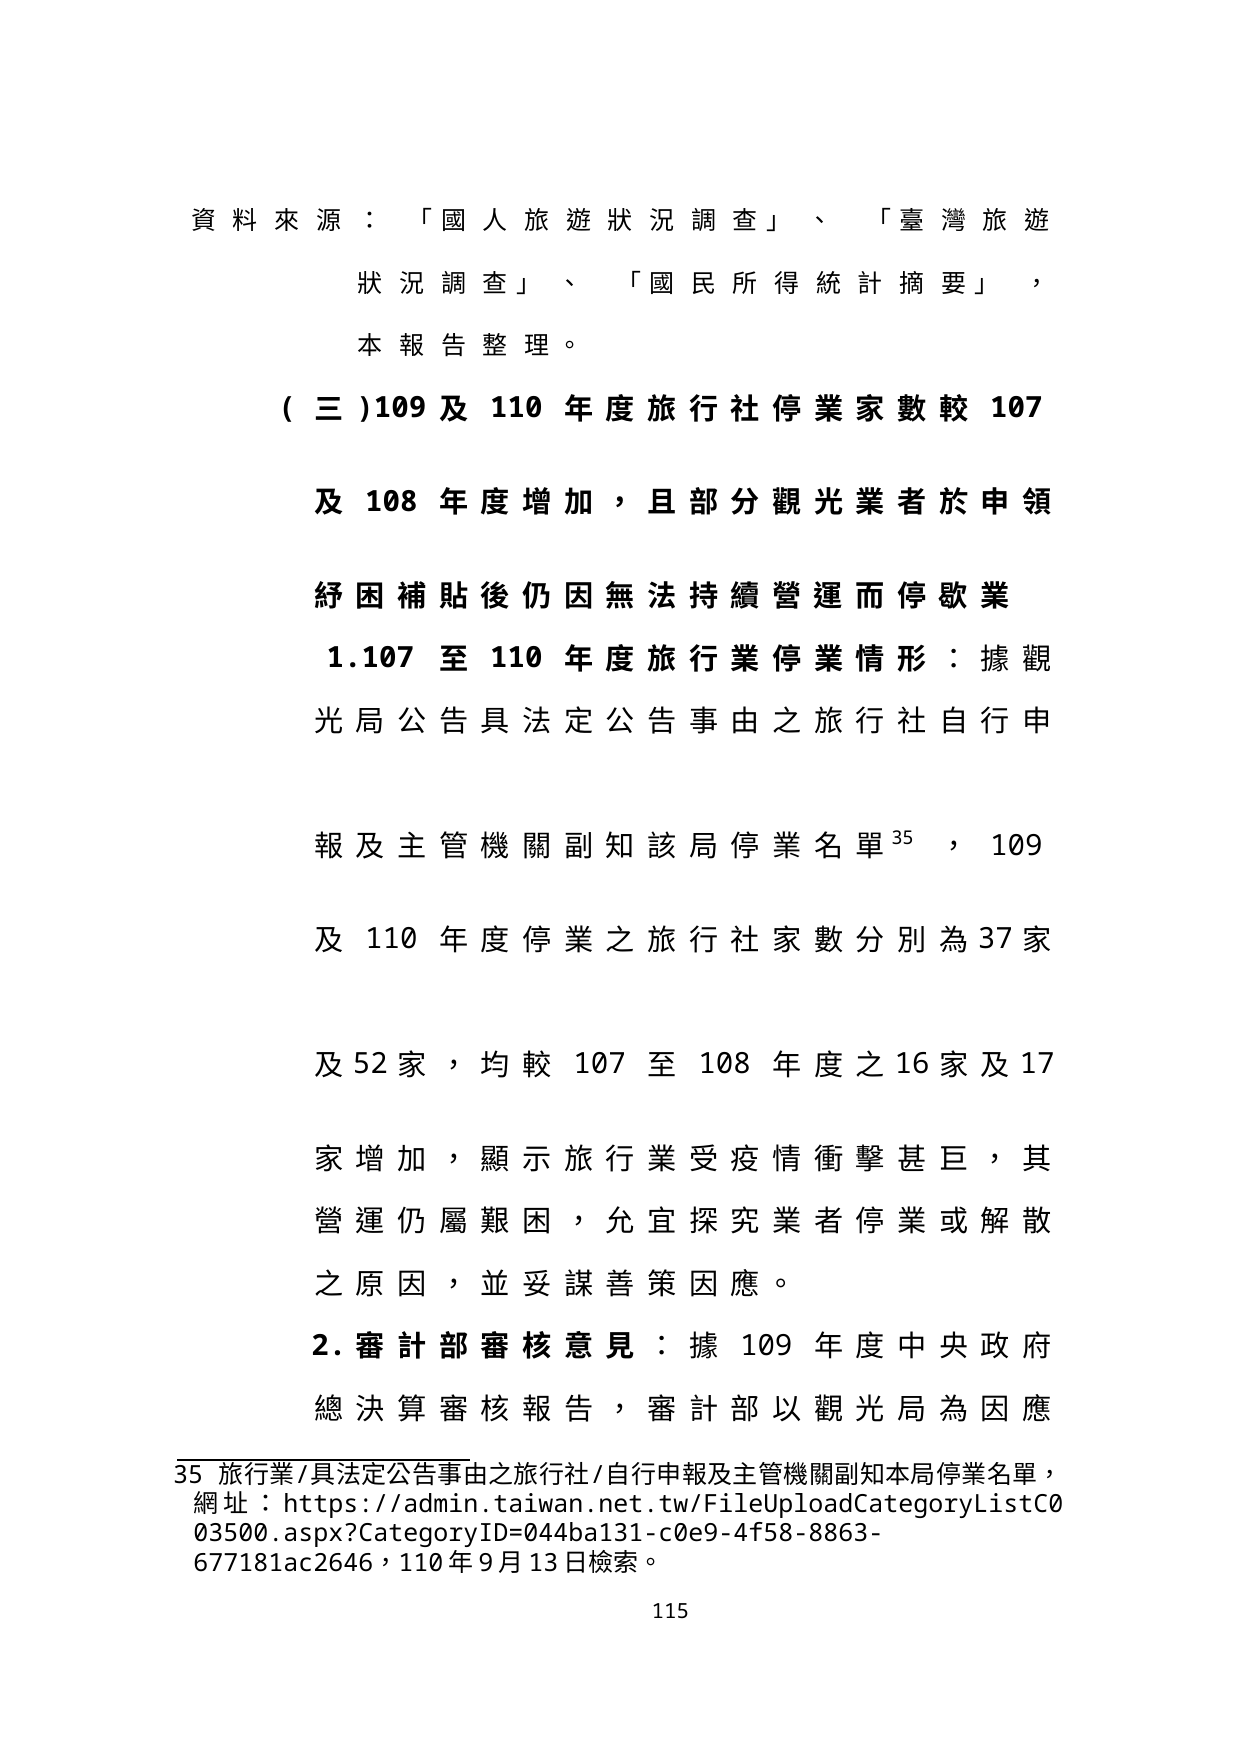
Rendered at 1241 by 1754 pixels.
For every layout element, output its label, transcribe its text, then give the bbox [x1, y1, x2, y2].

text 旅行業/具法定公告事由之旅行社/自行申報及主管機關副知本局停業名單，網址：https://admin.taiwan.net.tw/FileUploadCategoryListC003500.aspx?CategoryID=044ba131-c0e9-4f58-8863-677181ac2646，110年9月13日檢索。 [173, 1460, 1063, 1577]
text 1.107至110年度旅行業停業情形：據觀光局公告具法定公告事由之旅行社自行申報及主管機關副知該局停業名單，109及110年度停業之旅行社家數分別為37家及52家，均較107至108年度之16家及17家增加，顯示旅行業受疫情衝擊甚巨，其營運仍屬艱困，允宜探究業者停業或解散之原因，並妥謀善策因應。 [271, 615, 1058, 1302]
text (三)109及110年度旅行社停業家數較107及108年度增加，且部分觀光業者於申領紓困補貼後仍因無法持續營運而停歇業 [242, 365, 1058, 615]
text 2.審計部審核意見：據109年度中央政府總決算審核報告，審計部以觀光局為因應 [271, 1302, 1058, 1427]
text 資料來源：「國人旅遊狀況調查」、「臺灣旅遊狀況調查」、「國民所得統計摘要」，本報告整理。 [183, 177, 1072, 365]
